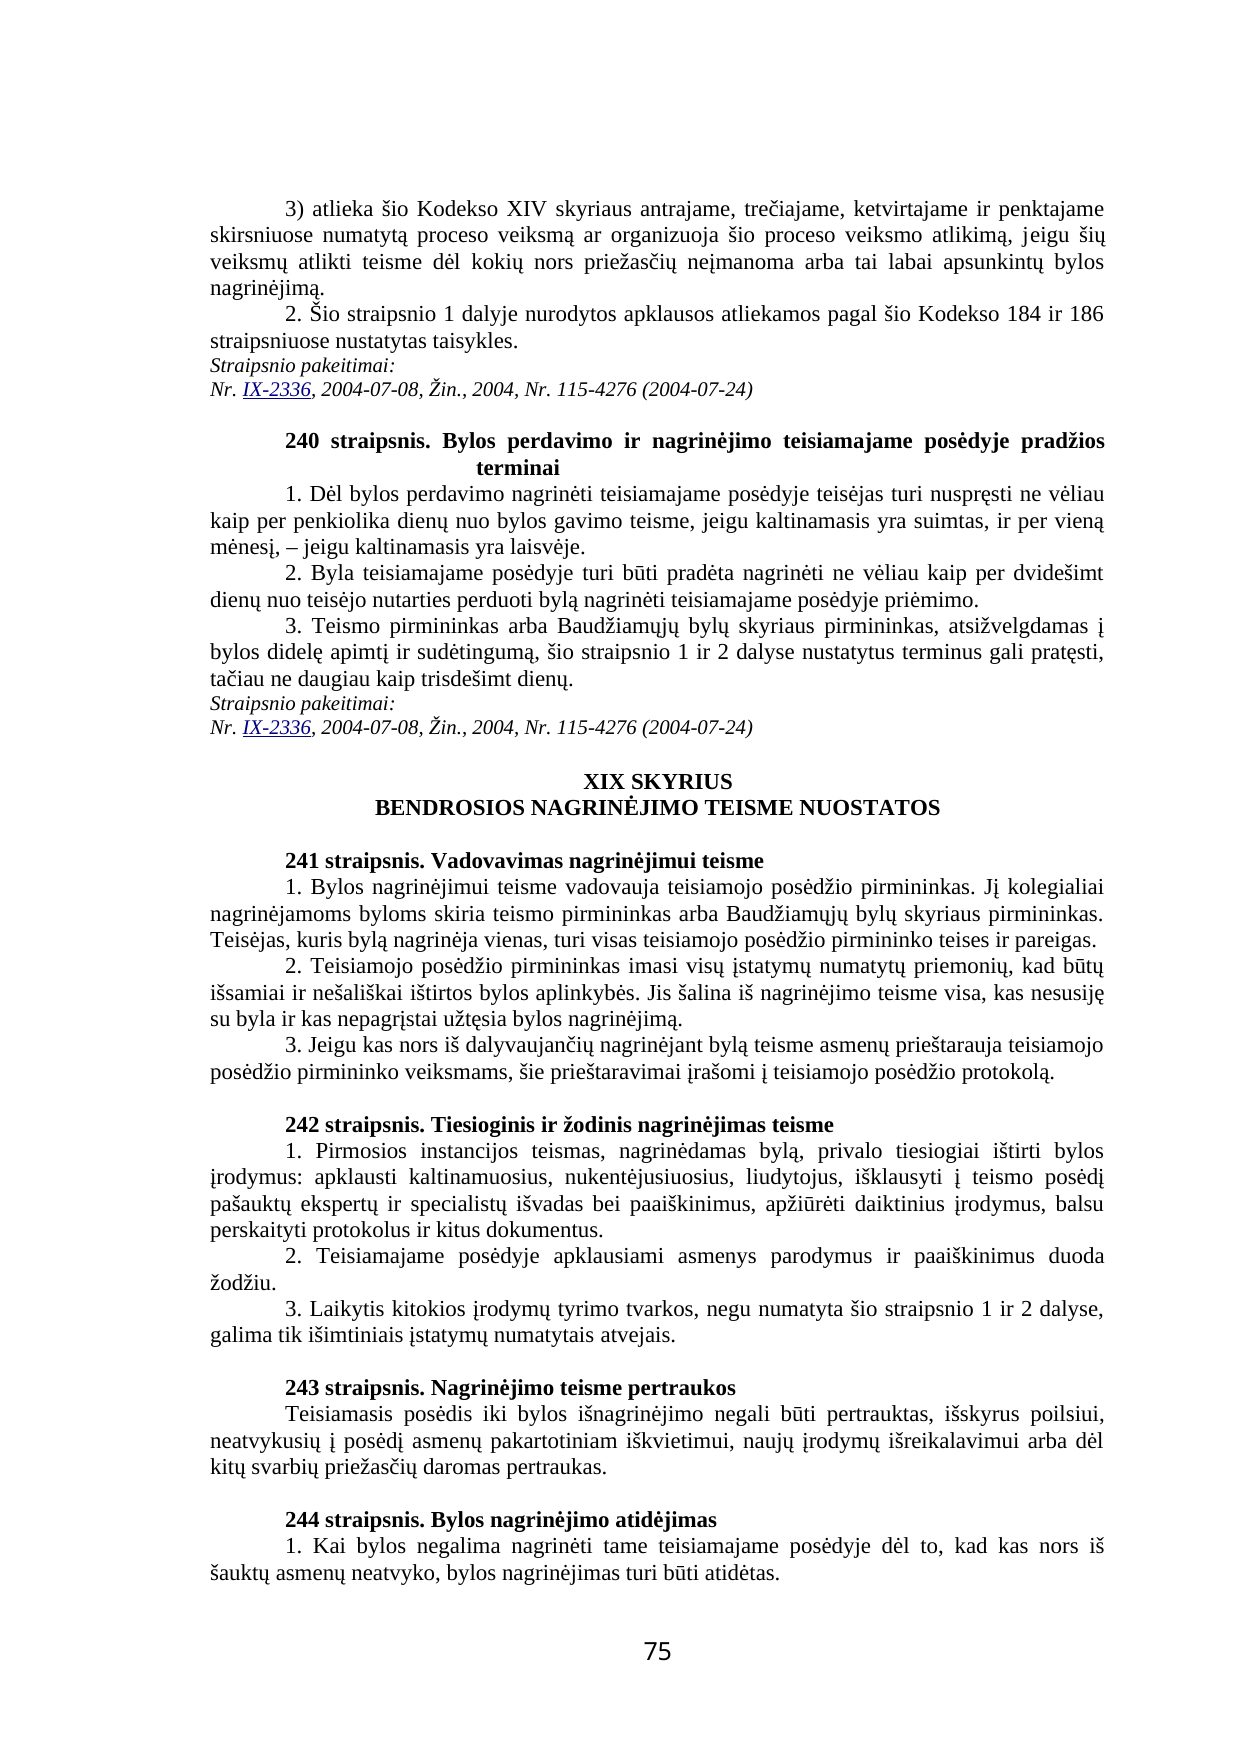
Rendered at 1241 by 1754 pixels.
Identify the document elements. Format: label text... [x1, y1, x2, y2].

text 244 straipsnis. Bylos nagrinėjimo atidėjimas [210, 1506, 1106, 1532]
text 2. Byla teisiamajame posėdyje turi būti pradėta nagrinėti ne vėliau kaip per dvidešimt dienų nuo teisėjo nutarties perduoti bylą nagrinėti teisiamajame posėdyje priėmimo. [210, 559, 1106, 612]
text 243 straipsnis. Nagrinėjimo teisme pertraukos [210, 1374, 1106, 1401]
text 1. Dėl bylos perdavimo nagrinėti teisiamajame posėdyje teisėjas turi nuspręsti ne vėliau kaip per penkiolika dienų nuo bylos gavimo teisme, jeigu kaltinamasis yra suimtas, ir per vieną mėnesį, – jeigu kaltinamasis yra laisvėje. [210, 480, 1106, 559]
text 3) atlieka šio Kodekso XIV skyriaus antrajame, trečiajame, ketvirtajame ir penktajame skirsniuose numatytą proceso veiksmą ar organizuoja šio proceso veiksmo atlikimą, jeigu šių veiksmų atlikti teisme dėl kokių nors priežasčių neįmanoma arba tai labai apsunkintų bylos nagrinėjimą. [210, 195, 1106, 300]
text 242 straipsnis. Tiesioginis ir žodinis nagrinėjimas teisme [210, 1111, 1106, 1137]
text 3. Jeigu kas nors iš dalyvaujančių nagrinėjant bylą teisme asmenų prieštarauja teisiamojo posėdžio pirmininko veiksmams, šie prieštaravimai įrašomi į teisiamojo posėdžio protokolą. [210, 1032, 1106, 1084]
text 2. Teisiamajame posėdyje apklausiami asmenys parodymus ir paaiškinimus duoda žodžiu. [210, 1242, 1106, 1295]
text 2. Teisiamojo posėdžio pirmininkas imasi visų įstatymų numatytų priemonių, kad būtų išsamiai ir nešališkai ištirtos bylos aplinkybės. Jis šalina iš nagrinėjimo teisme visa, kas nesusiję su byla ir kas nepagrįstai užtęsia bylos nagrinėjimą. [210, 952, 1106, 1032]
text 1. Pirmosios instancijos teismas, nagrinėdamas bylą, privalo tiesiogiai ištirti bylos įrodymus: apklausti kaltinamuosius, nukentėjusiuosius, liudytojus, išklausyti į teismo posėdį pašauktų ekspertų ir specialistų išvadas bei paaiškinimus, apžiūrėti daiktinius įrodymus, balsu perskaityti protokolus ir kitus dokumentus. [210, 1137, 1106, 1242]
text 1. Bylos nagrinėjimui teisme vadovauja teisiamojo posėdžio pirmininkas. Jį kolegialiai nagrinėjamoms byloms skiria teismo pirmininkas arba Baudžiamųjų bylų skyriaus pirmininkas. Teisėjas, kuris bylą nagrinėja vienas, turi visas teisiamojo posėdžio pirmininko teises ir pareigas. [210, 873, 1106, 952]
text Bendrosios nagrinėjimo teisme nuostatos [210, 794, 1106, 821]
text Straipsnio pakeitimai: [210, 353, 1106, 377]
text 240 straipsnis. Bylos perdavimo ir nagrinėjimo teisiamajame posėdyje pradžios terminai [285, 428, 1106, 480]
text Nr. IX-2336, 2004-07-08, Žin., 2004, Nr. 115-4276 (2004-07-24) [210, 715, 1106, 739]
text 3. Teismo pirmininkas arba Baudžiamųjų bylų skyriaus pirmininkas, atsižvelgdamas į bylos didelę apimtį ir sudėtingumą, šio straipsnio 1 ir 2 dalyse nustatytus terminus gali pratęsti, tačiau ne daugiau kaip trisdešimt dienų. [210, 612, 1106, 691]
text 3. Laikytis kitokios įrodymų tyrimo tvarkos, negu numatyta šio straipsnio 1 ir 2 dalyse, galima tik išimtiniais įstatymų numatytais atvejais. [210, 1295, 1106, 1348]
text Straipsnio pakeitimai: [210, 691, 1106, 715]
text 241 straipsnis. Vadovavimas nagrinėjimui teisme [210, 847, 1106, 873]
text Teisiamasis posėdis iki bylos išnagrinėjimo negali būti pertrauktas, išskyrus poilsiui, neatvykusių į posėdį asmenų pakartotiniam iškvietimui, naujų įrodymų išreikalavimui arba dėl kitų svarbių priežasčių daromas pertraukas. [210, 1401, 1106, 1479]
subtitle XIX skyrius [210, 768, 1106, 794]
text Nr. IX-2336, 2004-07-08, Žin., 2004, Nr. 115-4276 (2004-07-24) [210, 377, 1106, 401]
text 2. Šio straipsnio 1 dalyje nurodytos apklausos atliekamos pagal šio Kodekso 184 ir 186 straipsniuose nustatytas taisykles. [210, 300, 1106, 353]
text 1. Kai bylos negalima nagrinėti tame teisiamajame posėdyje dėl to, kad kas nors iš šauktų asmenų neatvyko, bylos nagrinėjimas turi būti atidėtas. [210, 1532, 1106, 1585]
